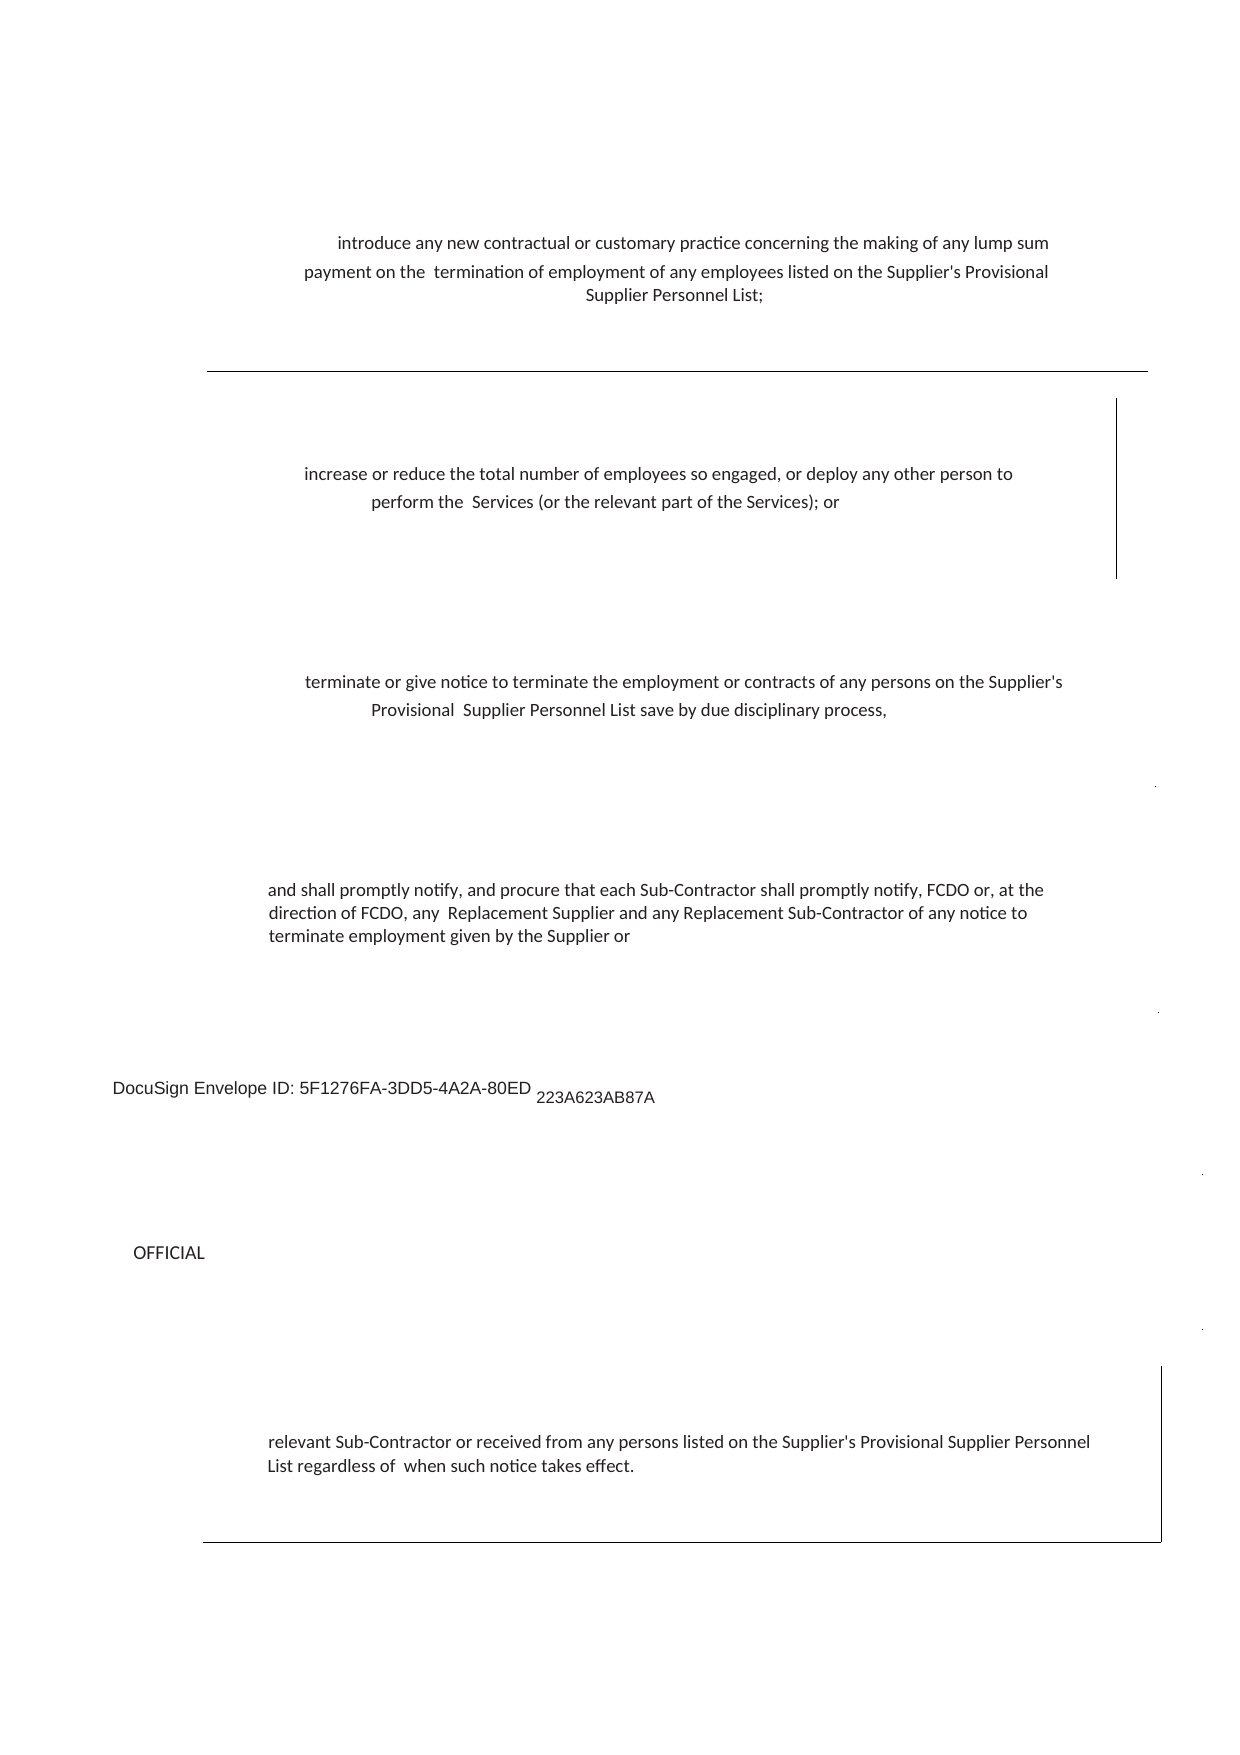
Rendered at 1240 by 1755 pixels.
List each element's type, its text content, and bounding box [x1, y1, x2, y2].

text relevant Sub-Contractor or received from any persons listed on the Supplier's Provisional Supplier Personnel List regardless of when such notice takes effect. [203, 1367, 1160, 1541]
text introduce any new contractual or customary practice concerning the making of any lump sum payment on the termination of employment of any employees listed on the Supplier's Provisional Supplier Personnel List; [207, 168, 1147, 370]
text and shall promptly notify, and procure that each Sub-Contractor shall promptly notify, FCDO or, at the direction of FCDO, any Replacement Supplier and any Replacement Sub-Contractor of any notice to terminate employment given by the Supplier or [204, 814, 1158, 1012]
text increase or reduce the total number of employees so engaged, or deploy any other person to perform the Services (or the relevant part of the Services); or [207, 398, 1115, 578]
text terminate or give notice to terminate the employment or contracts of any persons on the Supplier's Provisional Supplier Personnel List save by due disciplinary process, [207, 606, 1155, 786]
text DocuSign Envelope ID: 5F1276FA-3DD5-4A2A-80ED 223A623AB87A [49, 1014, 1202, 1174]
text OFFICIAL [69, 1176, 1202, 1329]
